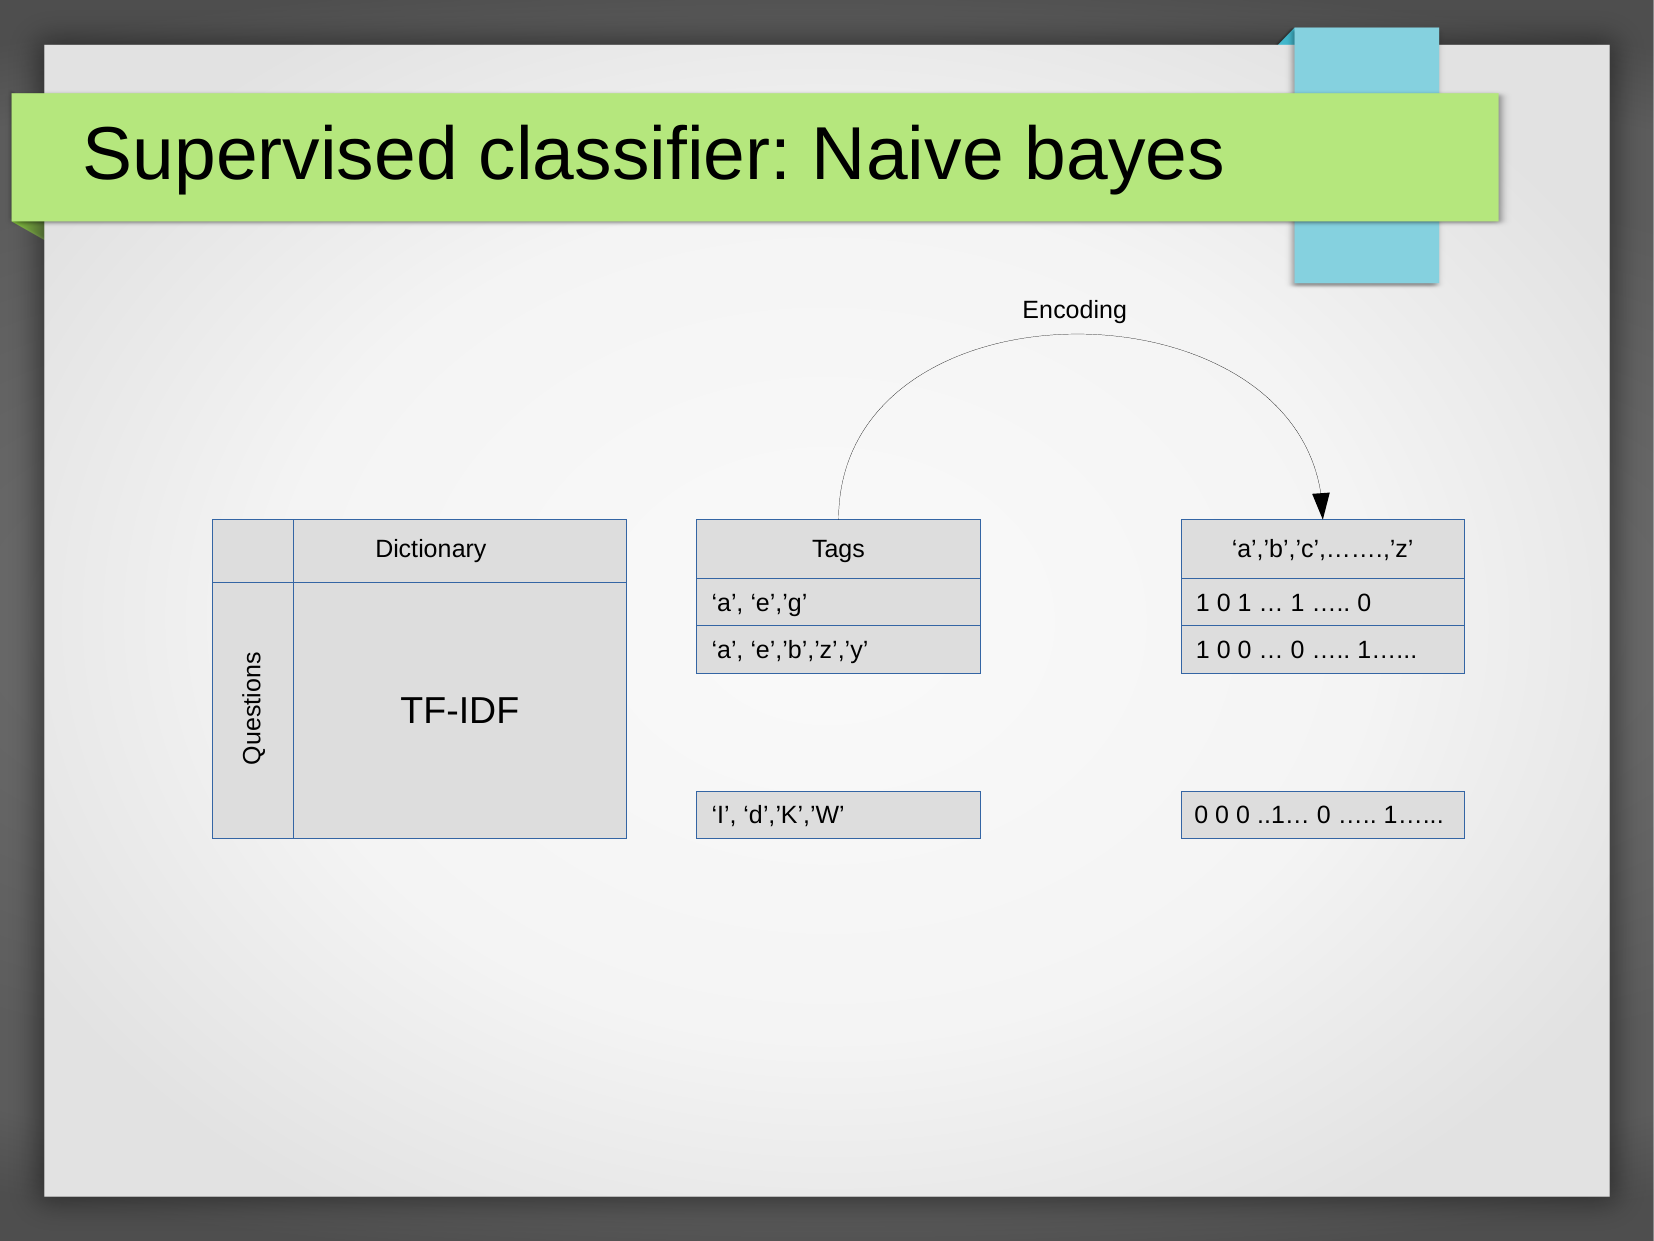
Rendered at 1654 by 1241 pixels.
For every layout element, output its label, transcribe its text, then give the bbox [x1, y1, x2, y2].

text_box 0 0 0 ..1… 0 ….. 1…... [1181, 791, 1465, 839]
text_box Tags [696, 519, 981, 579]
text_box ‘I’, ‘d’,’K’,’W’ [696, 791, 981, 839]
text_box ‘a’, ‘e’,’b’,’z’,’y’ [696, 625, 981, 674]
text_box Dictionary [318, 537, 544, 562]
text_box ‘a’, ‘e’,’g’ [696, 579, 981, 625]
text_box Questions [230, 596, 274, 821]
text_box ‘a’,’b’,’c’,…….,’z’ [1181, 519, 1465, 578]
title Supervised classifier: Naive bayes [82, 69, 1501, 238]
text_box 1 0 0 … 0 ….. 1…... [1181, 625, 1465, 674]
picture [0, 0, 1654, 1241]
text_box Encoding [956, 287, 1193, 331]
text_box TF-IDF [212, 519, 627, 839]
text_box 1 0 1 … 1 ….. 0 [1181, 578, 1465, 625]
